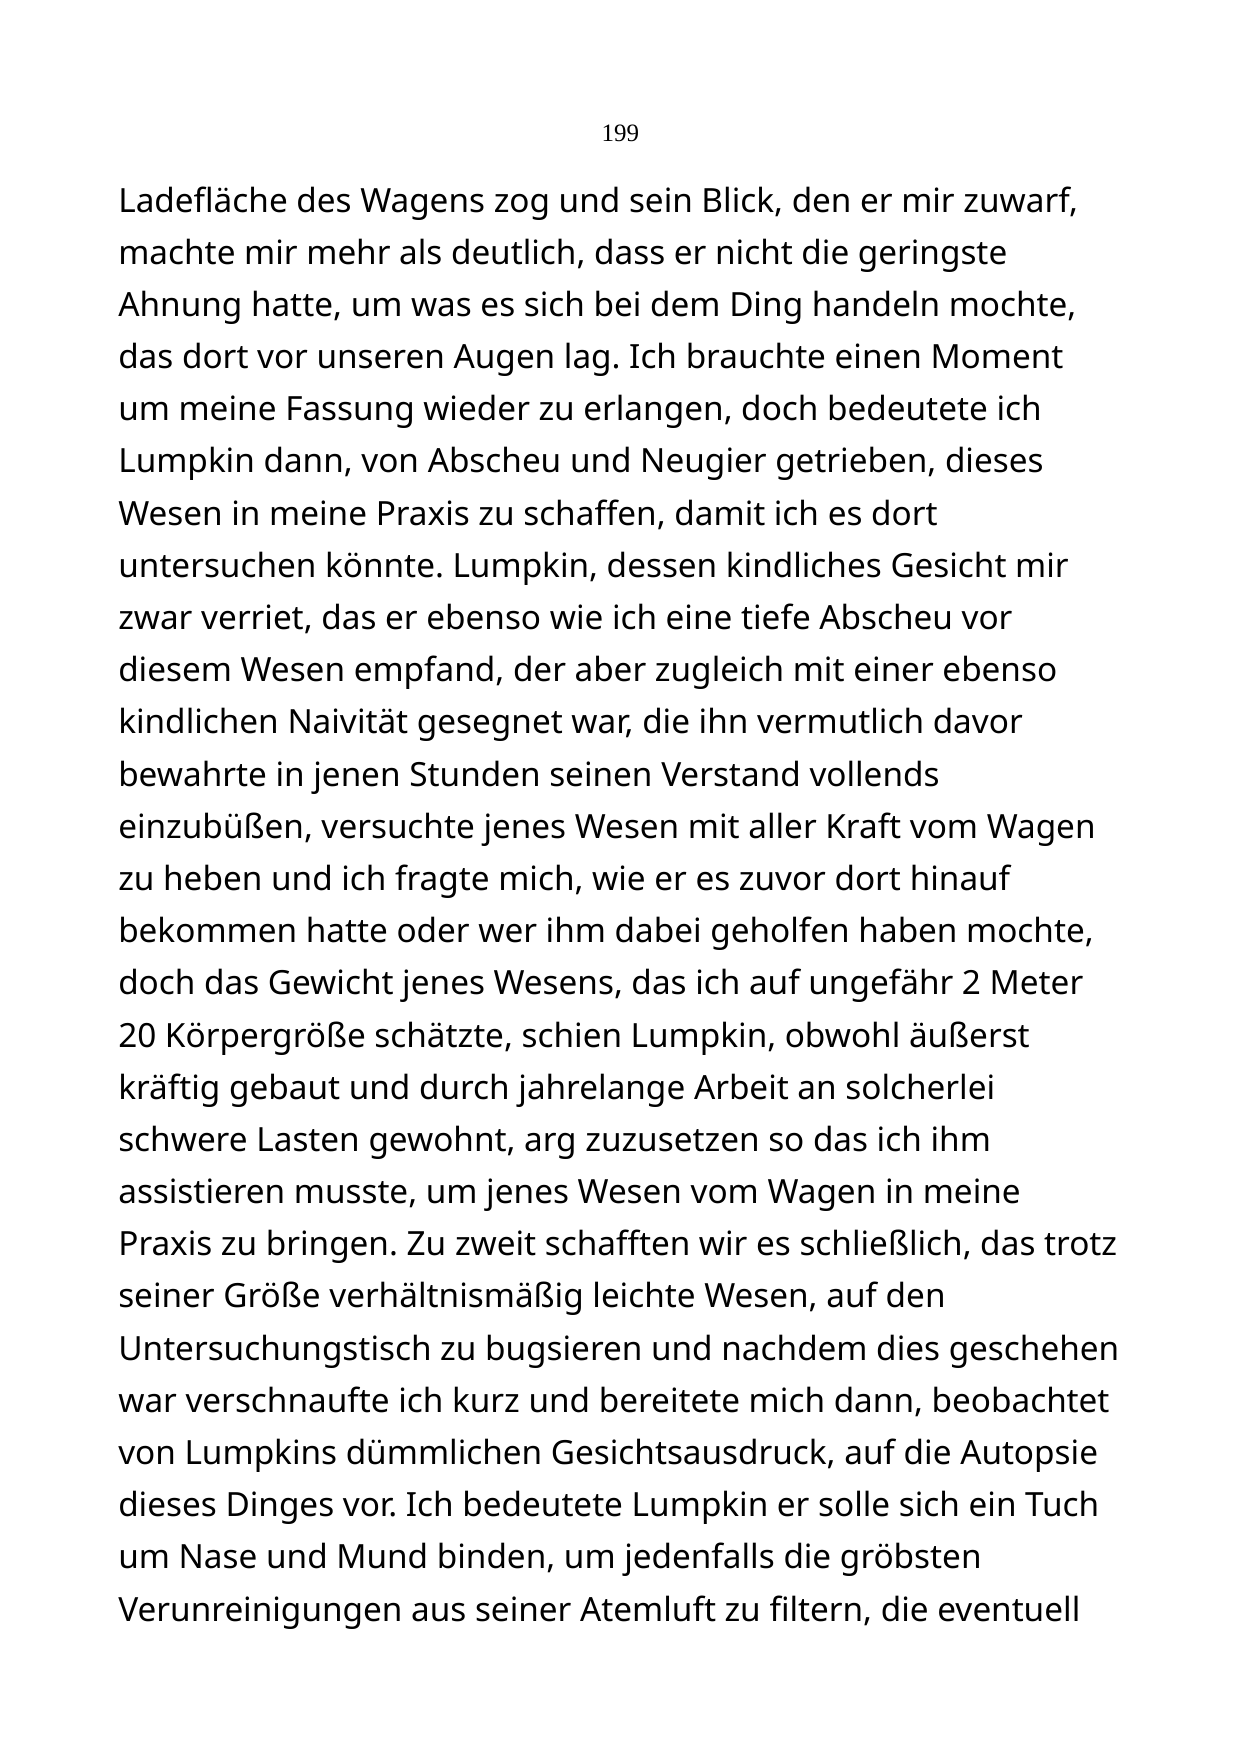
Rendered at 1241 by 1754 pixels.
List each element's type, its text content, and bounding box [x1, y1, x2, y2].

text Ladefläche des Wagens zog und sein Blick, den er mir zuwarf, machte mir mehr als deutlich, dass er nicht die geringste Ahnung hatte, um was es sich bei dem Ding handeln mochte, das dort vor unseren Augen lag. Ich brauchte einen Moment um meine Fassung wieder zu erlangen, doch bedeutete ich Lumpkin dann, von Abscheu und Neugier getrieben, dieses Wesen in meine Praxis zu schaffen, damit ich es dort untersuchen könnte. Lumpkin, dessen kindliches Gesicht mir zwar verriet, das er ebenso wie ich eine tiefe Abscheu vor diesem Wesen empfand, der aber zugleich mit einer ebenso kindlichen Naivität gesegnet war, die ihn vermutlich davor bewahrte in jenen Stunden seinen Verstand vollends einzubüßen, versuchte jenes Wesen mit aller Kraft vom Wagen zu heben und ich fragte mich, wie er es zuvor dort hinauf bekommen hatte oder wer ihm dabei geholfen haben mochte, doch das Gewicht jenes Wesens, das ich auf ungefähr 2 Meter 20 Körpergröße schätzte, schien Lumpkin, obwohl äußerst kräftig gebaut und durch jahrelange Arbeit an solcherlei schwere Lasten gewohnt, arg zuzusetzen so das ich ihm assistieren musste, um jenes Wesen vom Wagen in meine Praxis zu bringen. Zu zweit schafften wir es schließlich, das trotz seiner Größe verhältnismäßig leichte Wesen, auf den Untersuchungstisch zu bugsieren und nachdem dies geschehen war verschnaufte ich kurz und bereitete mich dann, beobachtet von Lumpkins dümmlichen Gesichtsausdruck, auf die Autopsie dieses Dinges vor. Ich bedeutete Lumpkin er solle sich ein Tuch um Nase und Mund binden, um jedenfalls die gröbsten Verunreinigungen aus seiner Atemluft zu filtern, die eventuell [118, 176, 1122, 1631]
